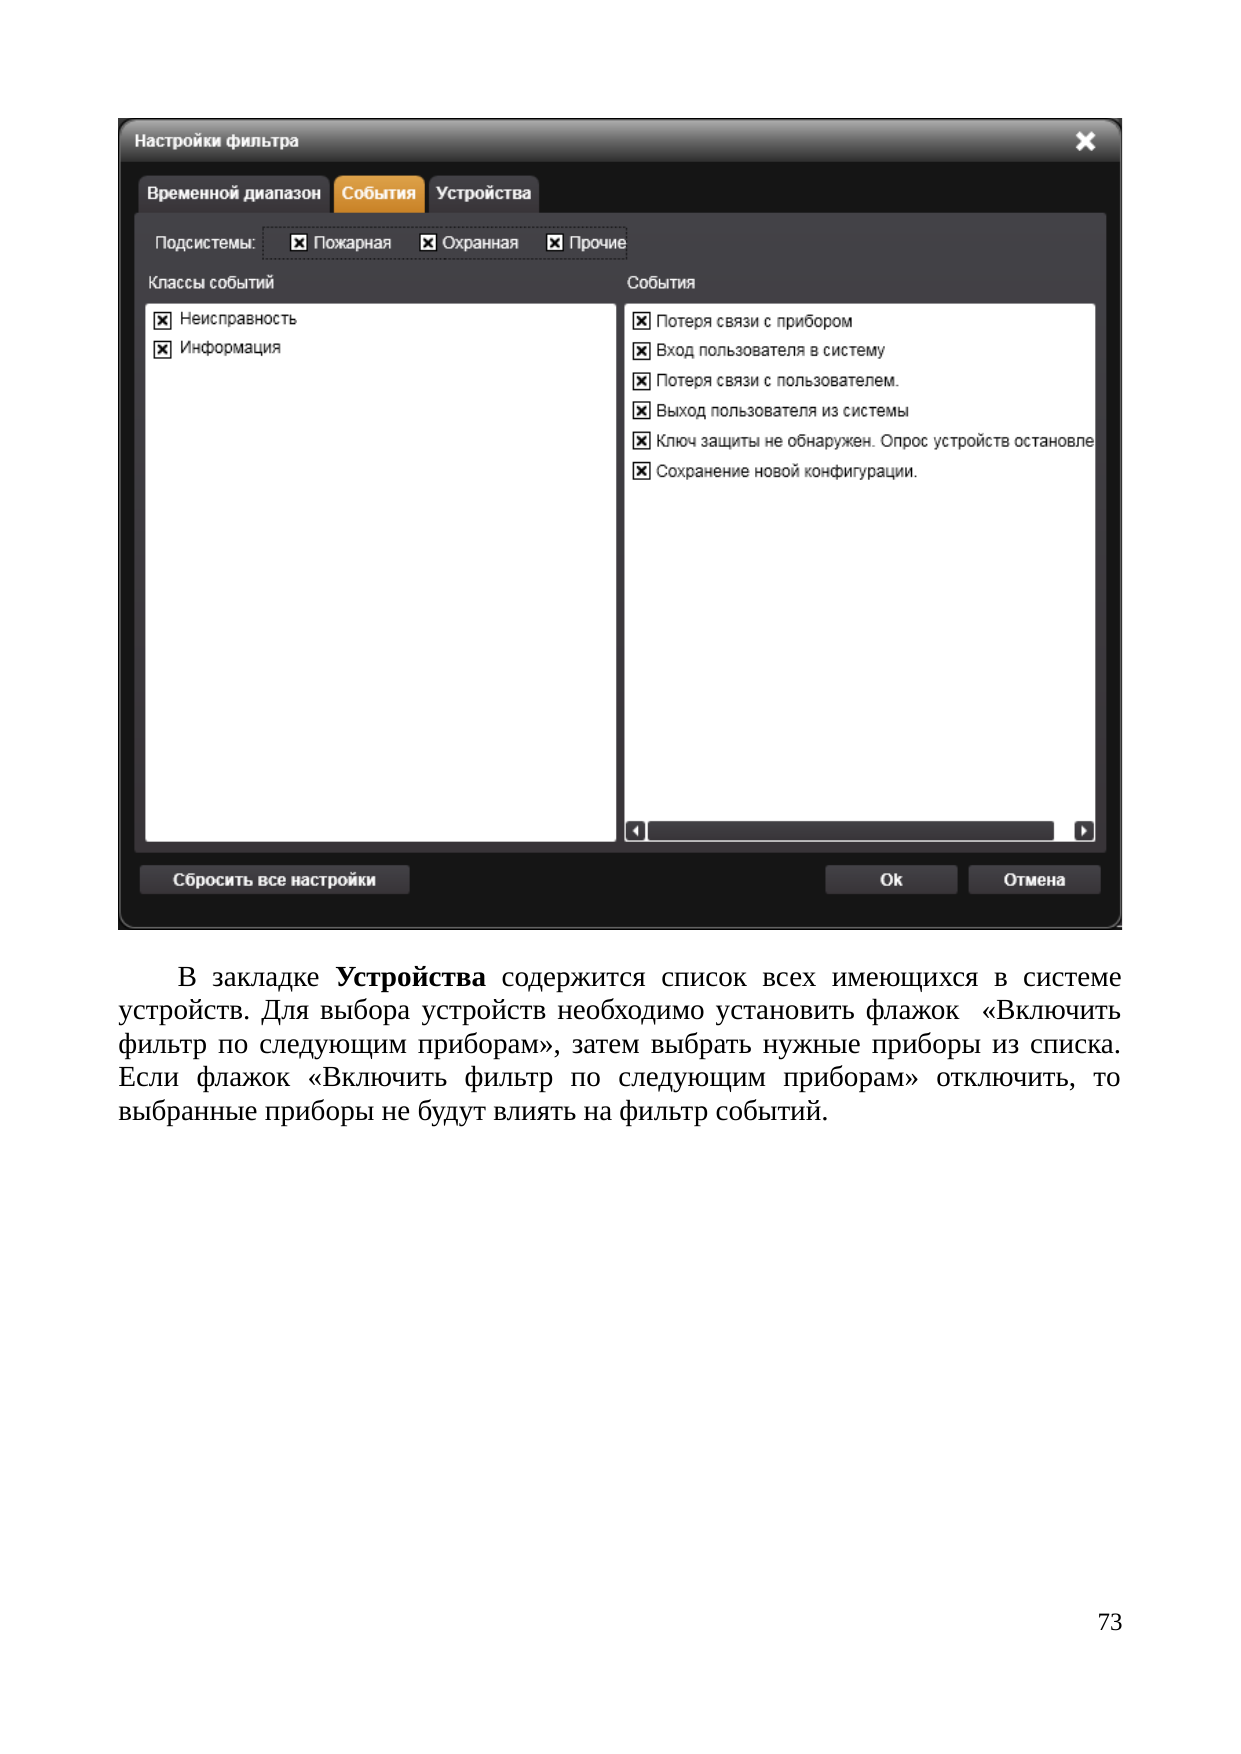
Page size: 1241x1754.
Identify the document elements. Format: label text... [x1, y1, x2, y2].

text В закладке Устройства содержится список всех имеющихся в системе устройств. Для выбора устройств необходимо установить флажок «Включить фильтр по следующим приборам», затем выбрать нужные приборы из списка. Если флажок «Включить фильтр по следующим приборам» отключить, то выбранные приборы не будут влиять на фильтр событий. [118, 930, 1122, 1127]
picture [118, 118, 1123, 930]
